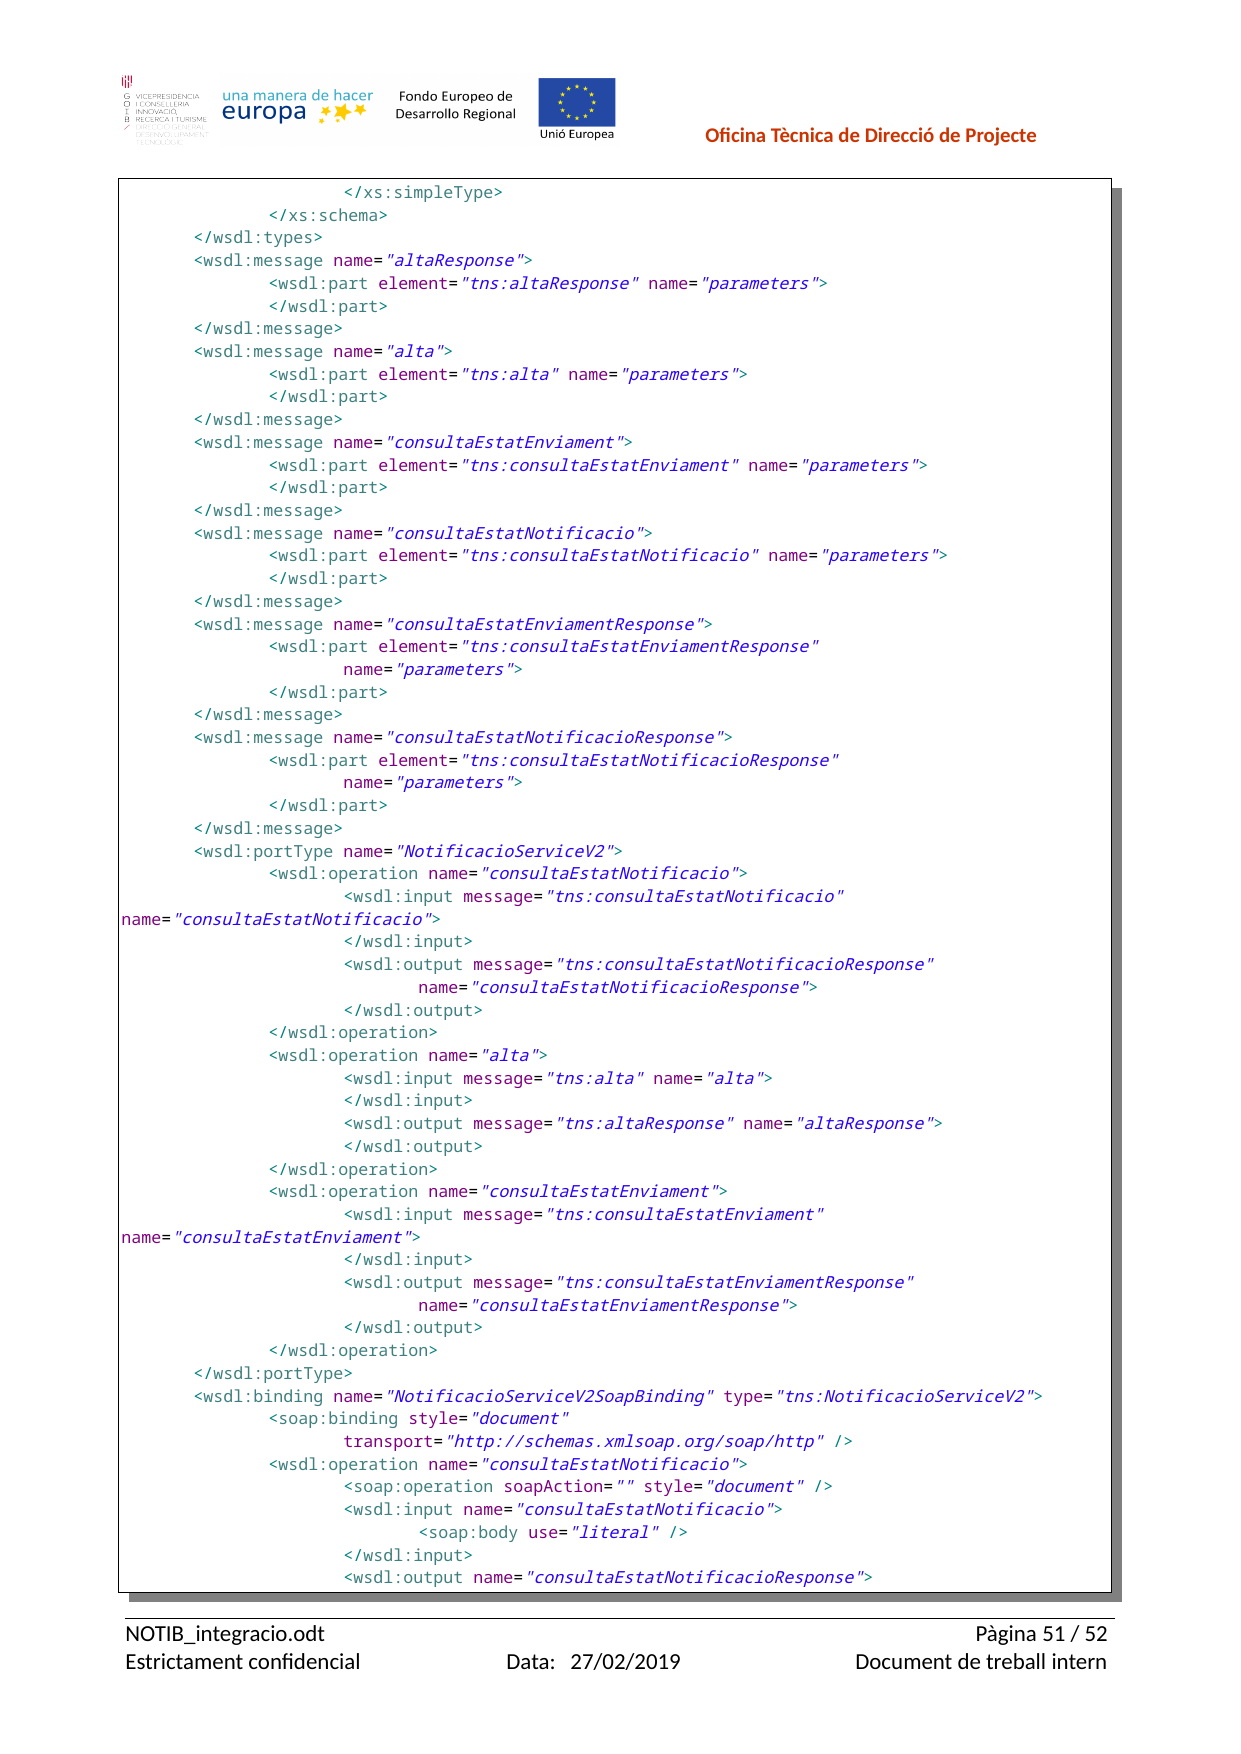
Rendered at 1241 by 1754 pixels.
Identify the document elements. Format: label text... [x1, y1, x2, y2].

text </wsdl:part> [119, 677, 1111, 700]
text <wsdl:output message="tns:altaResponse" name="altaResponse"> [119, 1109, 1111, 1131]
text <wsdl:output name="consultaEstatNotificacioResponse"> [119, 1563, 1111, 1592]
text <wsdl:binding name="NotificacioServiceV2SoapBinding" type="tns:NotificacioServiceV2"> [119, 1381, 1111, 1404]
text <wsdl:operation name="alta"> [119, 1041, 1111, 1063]
text </wsdl:output> [119, 1313, 1111, 1336]
text </wsdl:part> [119, 564, 1111, 586]
text <wsdl:part element="tns:alta" name="parameters"> [119, 359, 1111, 382]
text <wsdl:message name="alta"> [119, 337, 1111, 359]
text </xs:simpleType> [119, 179, 1111, 200]
text <wsdl:output message="tns:consultaEstatEnviamentResponse" [119, 1268, 1111, 1290]
text </wsdl:portType> [119, 1358, 1111, 1381]
text </wsdl:output> [119, 995, 1111, 1018]
text </wsdl:types> [119, 223, 1111, 246]
text </wsdl:input> [119, 1540, 1111, 1563]
text <wsdl:part element="tns:consultaEstatEnviament" name="parameters"> [119, 450, 1111, 473]
text <wsdl:input message="tns:consultaEstatNotificacio" name="consultaEstatNotificacio"> [119, 882, 1111, 927]
text <soap:body use="literal" /> [119, 1517, 1111, 1540]
text <soap:operation soapAction="" style="document" /> [119, 1472, 1111, 1495]
text <wsdl:output message="tns:consultaEstatNotificacioResponse" [119, 950, 1111, 972]
text <wsdl:message name="altaResponse"> [119, 246, 1111, 268]
text </wsdl:message> [119, 813, 1111, 836]
text <wsdl:input message="tns:consultaEstatEnviament" name="consultaEstatEnviament"> [119, 1199, 1111, 1245]
text </xs:schema> [119, 200, 1111, 223]
text <wsdl:part element="tns:altaResponse" name="parameters"> [119, 268, 1111, 291]
text name="consultaEstatEnviamentResponse"> [119, 1290, 1111, 1313]
text </wsdl:operation> [119, 1154, 1111, 1177]
text </wsdl:input> [119, 1245, 1111, 1268]
text <wsdl:operation name="consultaEstatNotificacio"> [119, 859, 1111, 882]
text <soap:binding style="document" [119, 1404, 1111, 1427]
text <wsdl:operation name="consultaEstatNotificacio"> [119, 1449, 1111, 1472]
text name="consultaEstatNotificacioResponse"> [119, 972, 1111, 995]
text transport="http://schemas.xmlsoap.org/soap/http" /> [119, 1427, 1111, 1449]
text </wsdl:message> [119, 405, 1111, 427]
text </wsdl:operation> [119, 1018, 1111, 1041]
text </wsdl:message> [119, 314, 1111, 337]
text name="parameters"> [119, 768, 1111, 791]
text </wsdl:input> [119, 1086, 1111, 1109]
text </wsdl:part> [119, 382, 1111, 405]
text </wsdl:input> [119, 927, 1111, 950]
text <wsdl:portType name="NotificacioServiceV2"> [119, 836, 1111, 859]
text </wsdl:part> [119, 791, 1111, 813]
text </wsdl:output> [119, 1131, 1111, 1154]
text <wsdl:input message="tns:alta" name="alta"> [119, 1063, 1111, 1086]
text name="parameters"> [119, 654, 1111, 677]
text <wsdl:part element="tns:consultaEstatEnviamentResponse" [119, 632, 1111, 654]
text <wsdl:input name="consultaEstatNotificacio"> [119, 1495, 1111, 1517]
text </wsdl:operation> [119, 1336, 1111, 1358]
text <wsdl:operation name="consultaEstatEnviament"> [119, 1177, 1111, 1199]
text </wsdl:message> [119, 496, 1111, 518]
text <wsdl:part element="tns:consultaEstatNotificacioResponse" [119, 745, 1111, 768]
picture [118, 73, 213, 147]
text <wsdl:message name="consultaEstatNotificacio"> [119, 518, 1111, 541]
text <wsdl:message name="consultaEstatNotificacioResponse"> [119, 723, 1111, 745]
text <wsdl:part element="tns:consultaEstatNotificacio" name="parameters"> [119, 541, 1111, 564]
picture [219, 73, 621, 147]
text <wsdl:message name="consultaEstatEnviament"> [119, 427, 1111, 450]
text </wsdl:message> [119, 700, 1111, 723]
text <wsdl:message name="consultaEstatEnviamentResponse"> [119, 609, 1111, 632]
text </wsdl:message> [119, 586, 1111, 609]
text </wsdl:part> [119, 473, 1111, 496]
text </wsdl:part> [119, 291, 1111, 314]
